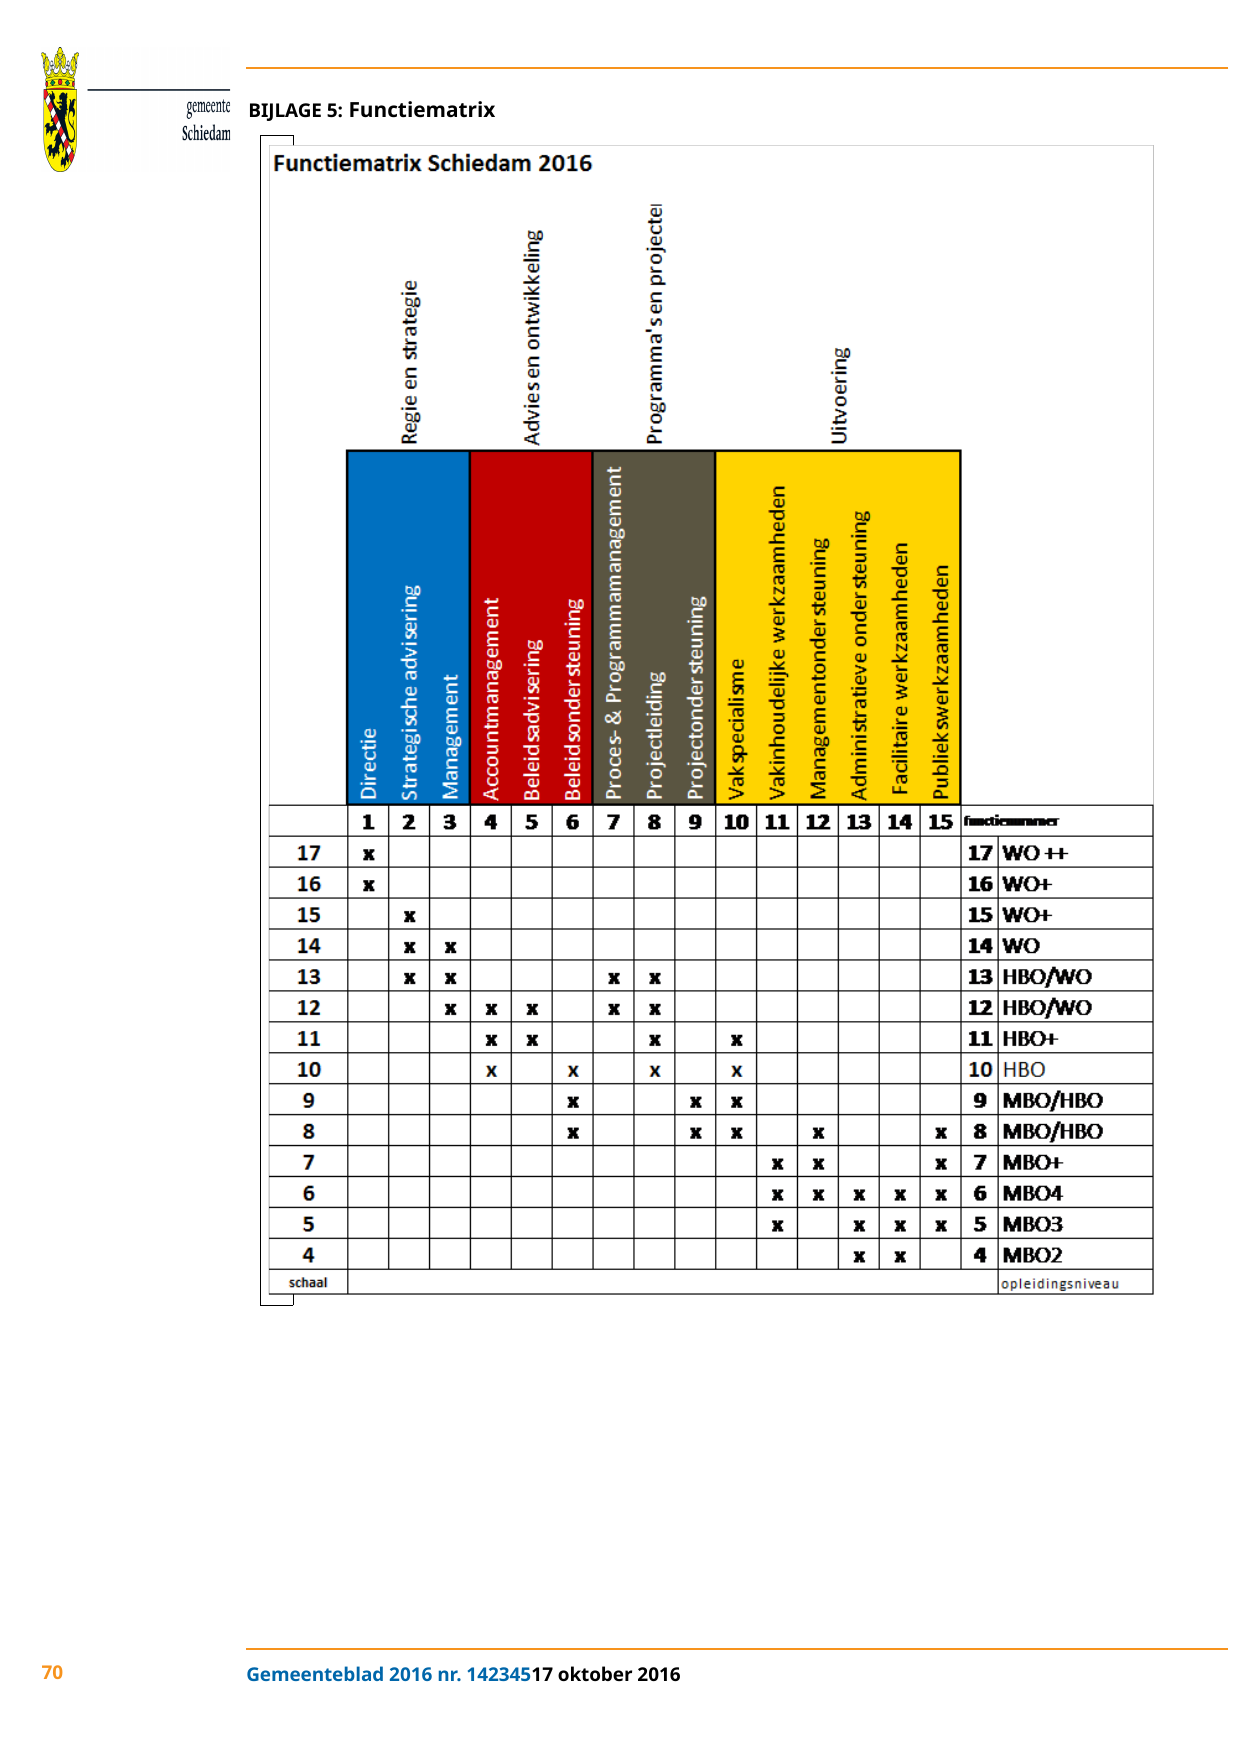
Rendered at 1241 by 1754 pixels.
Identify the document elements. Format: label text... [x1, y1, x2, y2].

picture [268, 144, 1155, 1296]
picture [41, 47, 231, 172]
text BIJLAGE 5: Functiematrix [248, 95, 1152, 123]
